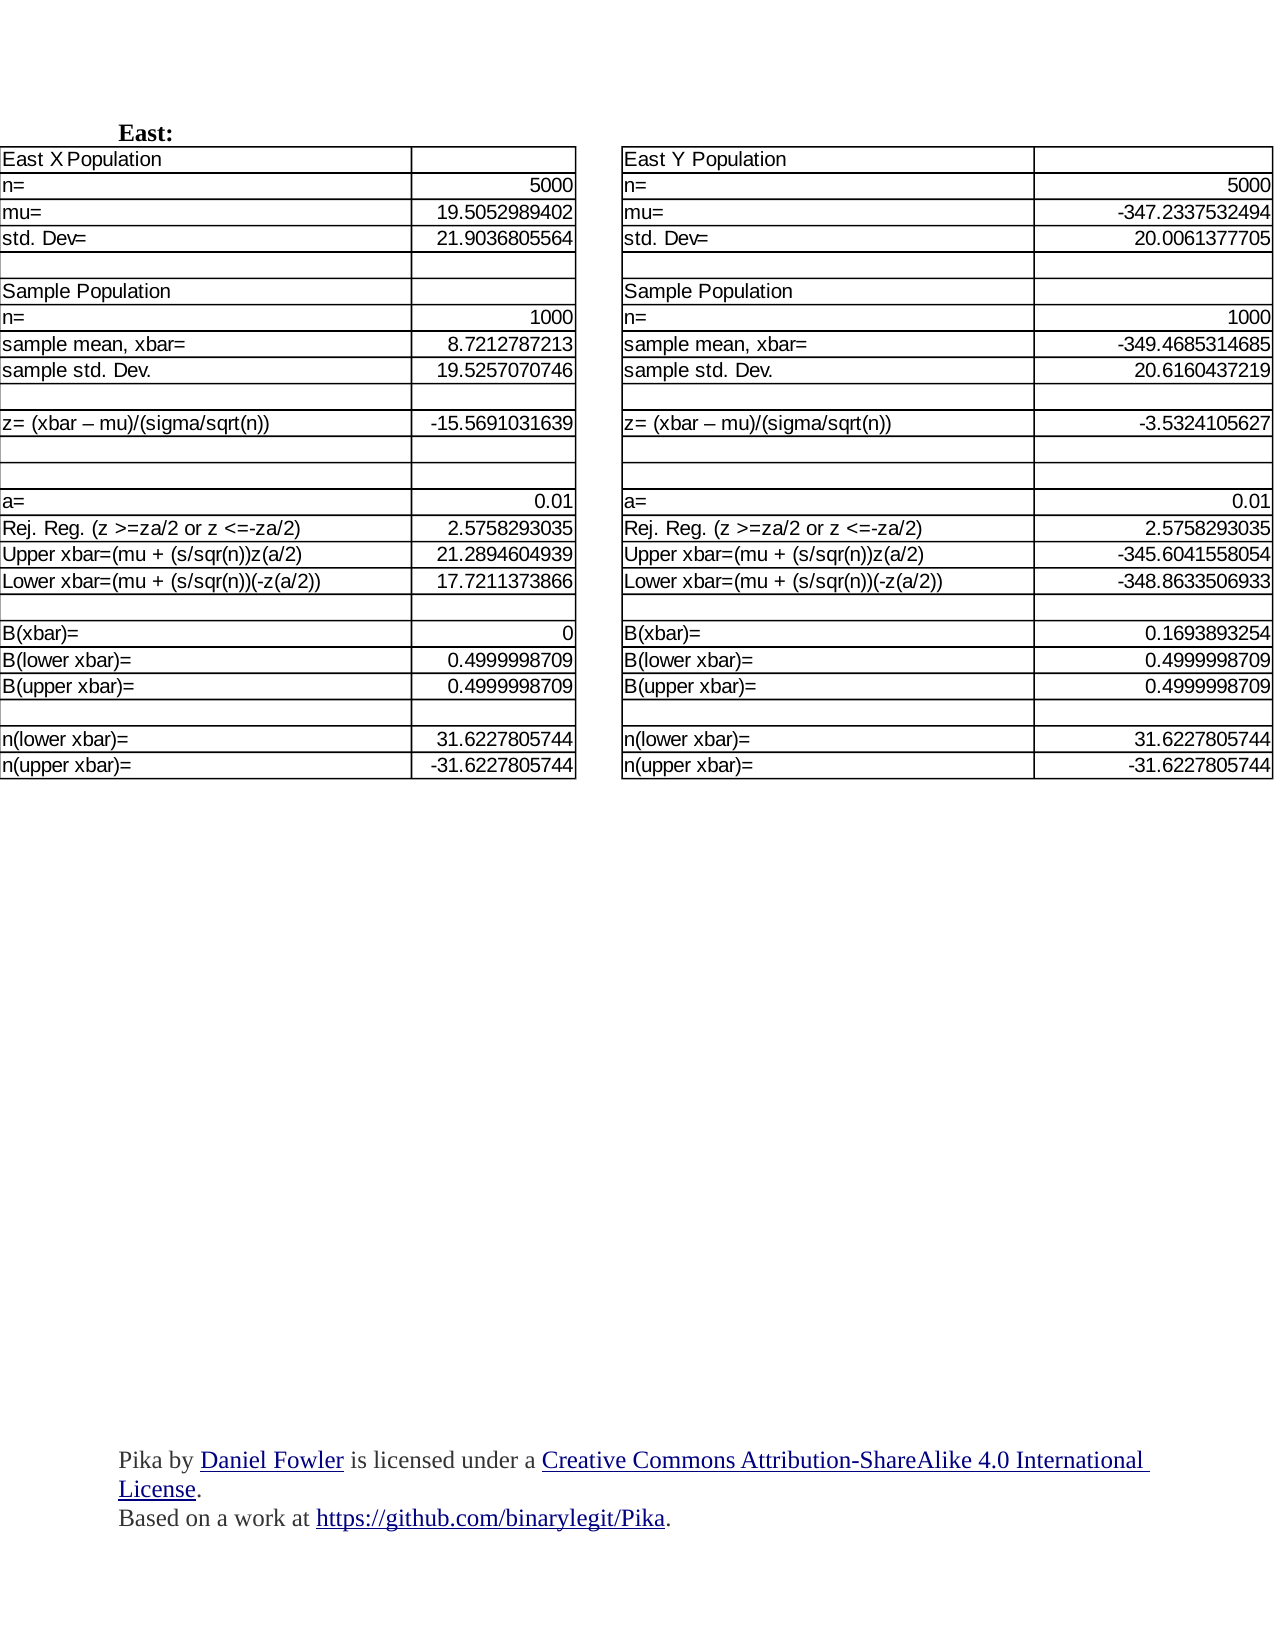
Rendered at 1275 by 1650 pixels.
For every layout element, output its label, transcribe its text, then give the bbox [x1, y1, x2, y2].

text East: [118, 118, 1157, 147]
